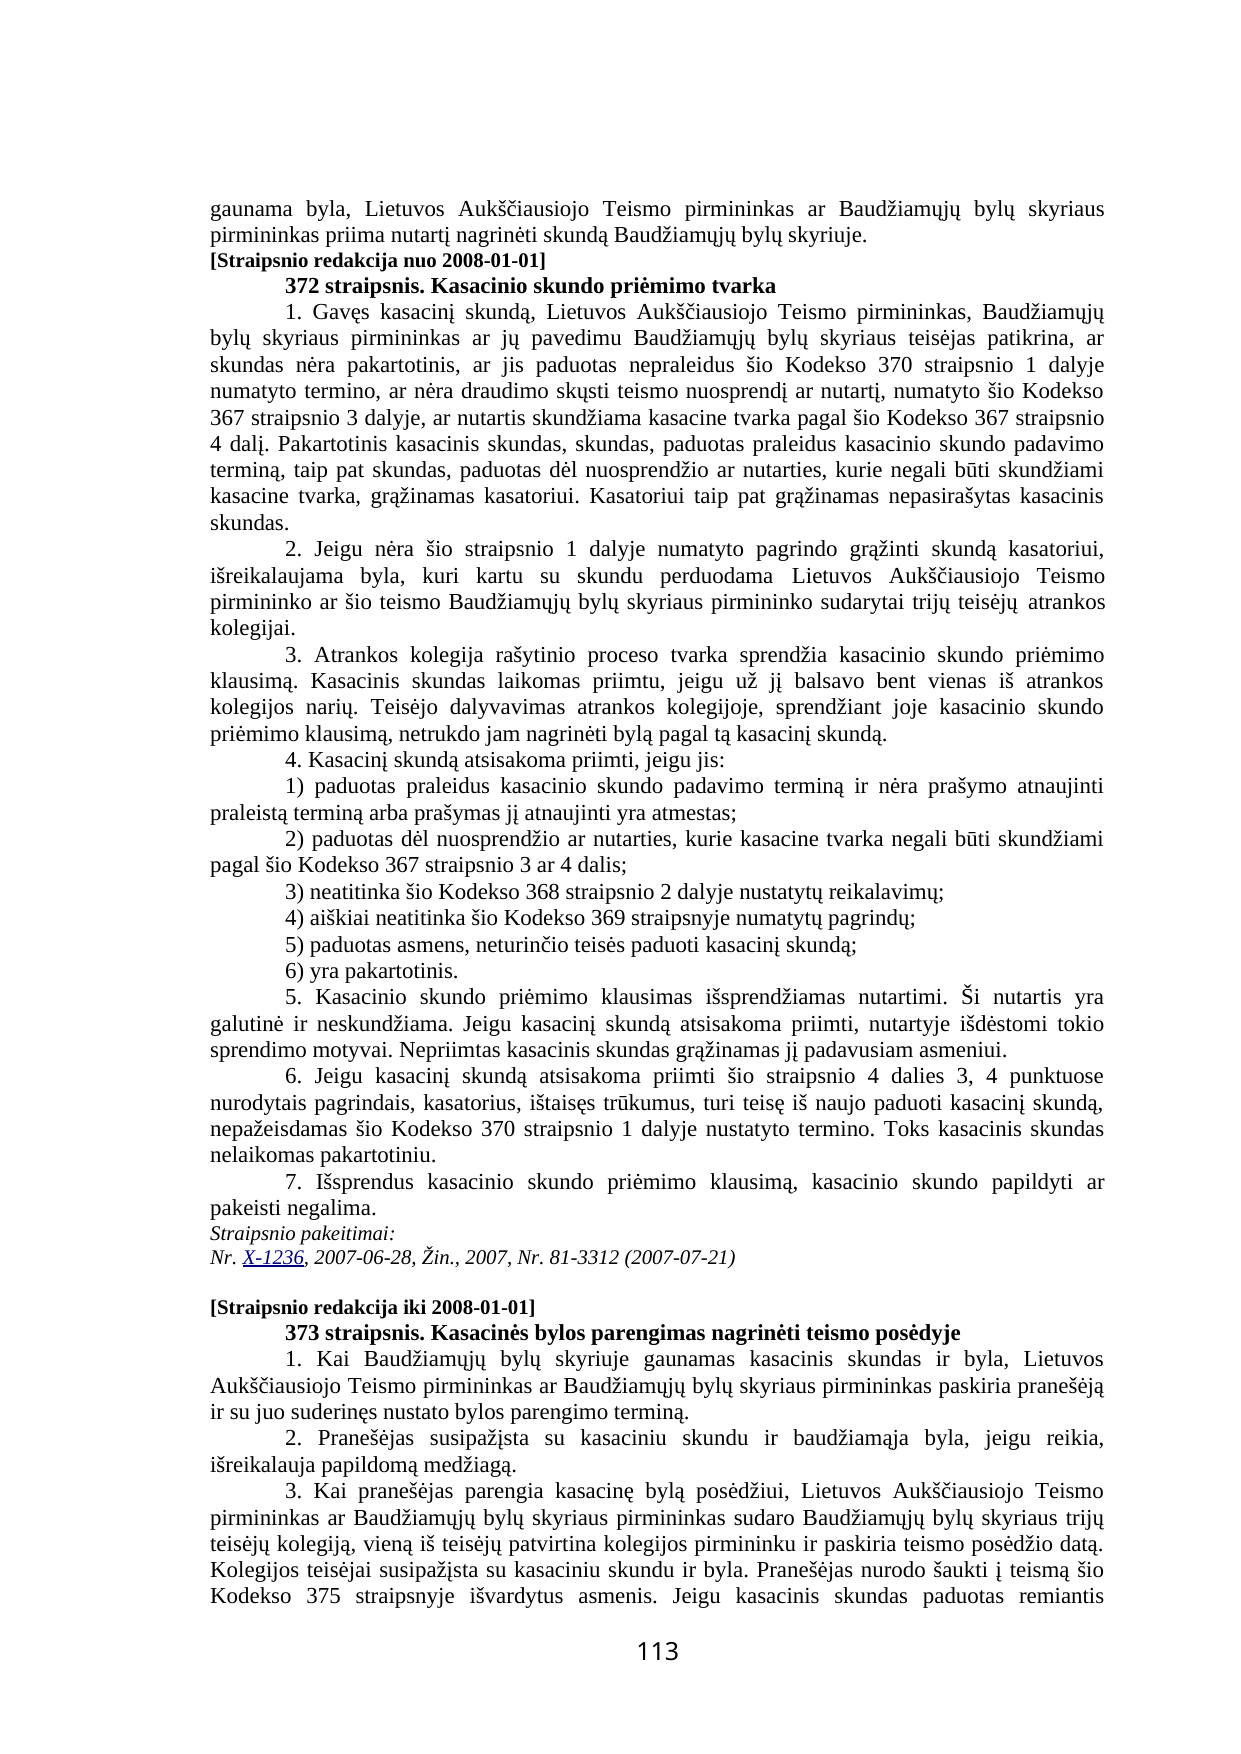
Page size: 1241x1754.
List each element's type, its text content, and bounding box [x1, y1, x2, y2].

text 2. Pranešėjas susipažįsta su kasaciniu skundu ir baudžiamąja byla, jeigu reikia, išreikalauja papildomą medžiagą. [210, 1424, 1106, 1477]
text 3. Kai pranešėjas parengia kasacinę bylą posėdžiui, Lietuvos Aukščiausiojo Teismo pirmininkas ar Baudžiamųjų bylų skyriaus pirmininkas sudaro Baudžiamųjų bylų skyriaus trijų teisėjų kolegiją, vieną iš teisėjų patvirtina kolegijos pirmininku ir paskiria teismo posėdžio datą. Kolegijos teisėjai susipažįsta su kasaciniu skundu ir byla. Pranešėjas nurodo šaukti į teismą šio Kodekso 375 straipsnyje išvardytus asmenis. Jeigu kasacinis skundas paduotas remiantis [210, 1477, 1106, 1609]
text 5. Kasacinio skundo priėmimo klausimas išsprendžiamas nutartimi. Ši nutartis yra galutinė ir neskundžiama. Jeigu kasacinį skundą atsisakoma priimti, nutartyje išdėstomi tokio sprendimo motyvai. Nepriimtas kasacinis skundas grąžinamas jį padavusiam asmeniui. [210, 983, 1106, 1062]
text 4. Kasacinį skundą atsisakoma priimti, jeigu jis: [210, 746, 1106, 772]
text 1. Kai Baudžiamųjų bylų skyriuje gaunamas kasacinis skundas ir byla, Lietuvos Aukščiausiojo Teismo pirmininkas ar Baudžiamųjų bylų skyriaus pirmininkas paskiria pranešėją ir su juo suderinęs nustato bylos parengimo terminą. [210, 1345, 1106, 1424]
text 373 straipsnis. Kasacinės bylos parengimas nagrinėti teismo posėdyje [210, 1319, 1106, 1345]
text gaunama byla, Lietuvos Aukščiausiojo Teismo pirmininkas ar Baudžiamųjų bylų skyriaus pirmininkas priima nutartį nagrinėti skundą Baudžiamųjų bylų skyriuje. [210, 195, 1106, 248]
text 5) paduotas asmens, neturinčio teisės paduoti kasacinį skundą; [210, 931, 1106, 957]
text 372 straipsnis. Kasacinio skundo priėmimo tvarka [210, 272, 1106, 298]
text 1. Gavęs kasacinį skundą, Lietuvos Aukščiausiojo Teismo pirmininkas, Baudžiamųjų bylų skyriaus pirmininkas ar jų pavedimu Baudžiamųjų bylų skyriaus teisėjas patikrina, ar skundas nėra pakartotinis, ar jis paduotas nepraleidus šio Kodekso 370 straipsnio 1 dalyje numatyto termino, ar nėra draudimo skųsti teismo nuosprendį ar nutartį, numatyto šio Kodekso 367 straipsnio 3 dalyje, ar nutartis skundžiama kasacine tvarka pagal šio Kodekso 367 straipsnio 4 dalį. Pakartotinis kasacinis skundas, skundas, paduotas praleidus kasacinio skundo padavimo terminą, taip pat skundas, paduotas dėl nuosprendžio ar nutarties, kurie negali būti skundžiami kasacine tvarka, grąžinamas kasatoriui. Kasatoriui taip pat grąžinamas nepasirašytas kasacinis skundas. [210, 298, 1106, 535]
text [Straipsnio redakcija nuo 2008-01-01] [210, 248, 1106, 272]
text Straipsnio pakeitimai: [210, 1221, 1106, 1244]
text 2. Jeigu nėra šio straipsnio 1 dalyje numatyto pagrindo grąžinti skundą kasatoriui, išreikalaujama byla, kuri kartu su skundu perduodama Lietuvos Aukščiausiojo Teismo pirmininko ar šio teismo Baudžiamųjų bylų skyriaus pirmininko sudarytai trijų teisėjų atrankos kolegijai. [210, 535, 1106, 641]
text 7. Išsprendus kasacinio skundo priėmimo klausimą, kasacinio skundo papildyti ar pakeisti negalima. [210, 1168, 1106, 1221]
text [Straipsnio redakcija iki 2008-01-01] [210, 1295, 1106, 1319]
text 3) neatitinka šio Kodekso 368 straipsnio 2 dalyje nustatytų reikalavimų; [210, 878, 1106, 904]
text 6. Jeigu kasacinį skundą atsisakoma priimti šio straipsnio 4 dalies 3, 4 punktuose nurodytais pagrindais, kasatorius, ištaisęs trūkumus, turi teisę iš naujo paduoti kasacinį skundą, nepažeisdamas šio Kodekso 370 straipsnio 1 dalyje nustatyto termino. Toks kasacinis skundas nelaikomas pakartotiniu. [210, 1062, 1106, 1168]
text 6) yra pakartotinis. [210, 957, 1106, 983]
text 3. Atrankos kolegija rašytinio proceso tvarka sprendžia kasacinio skundo priėmimo klausimą. Kasacinis skundas laikomas priimtu, jeigu už jį balsavo bent vienas iš atrankos kolegijos narių. Teisėjo dalyvavimas atrankos kolegijoje, sprendžiant joje kasacinio skundo priėmimo klausimą, netrukdo jam nagrinėti bylą pagal tą kasacinį skundą. [210, 641, 1106, 746]
text Nr. X-1236, 2007-06-28, Žin., 2007, Nr. 81-3312 (2007-07-21) [210, 1244, 1106, 1269]
text 1) paduotas praleidus kasacinio skundo padavimo terminą ir nėra prašymo atnaujinti praleistą terminą arba prašymas jį atnaujinti yra atmestas; [210, 772, 1106, 825]
text 2) paduotas dėl nuosprendžio ar nutarties, kurie kasacine tvarka negali būti skundžiami pagal šio Kodekso 367 straipsnio 3 ar 4 dalis; [210, 825, 1106, 878]
text 4) aiškiai neatitinka šio Kodekso 369 straipsnyje numatytų pagrindų; [210, 904, 1106, 931]
